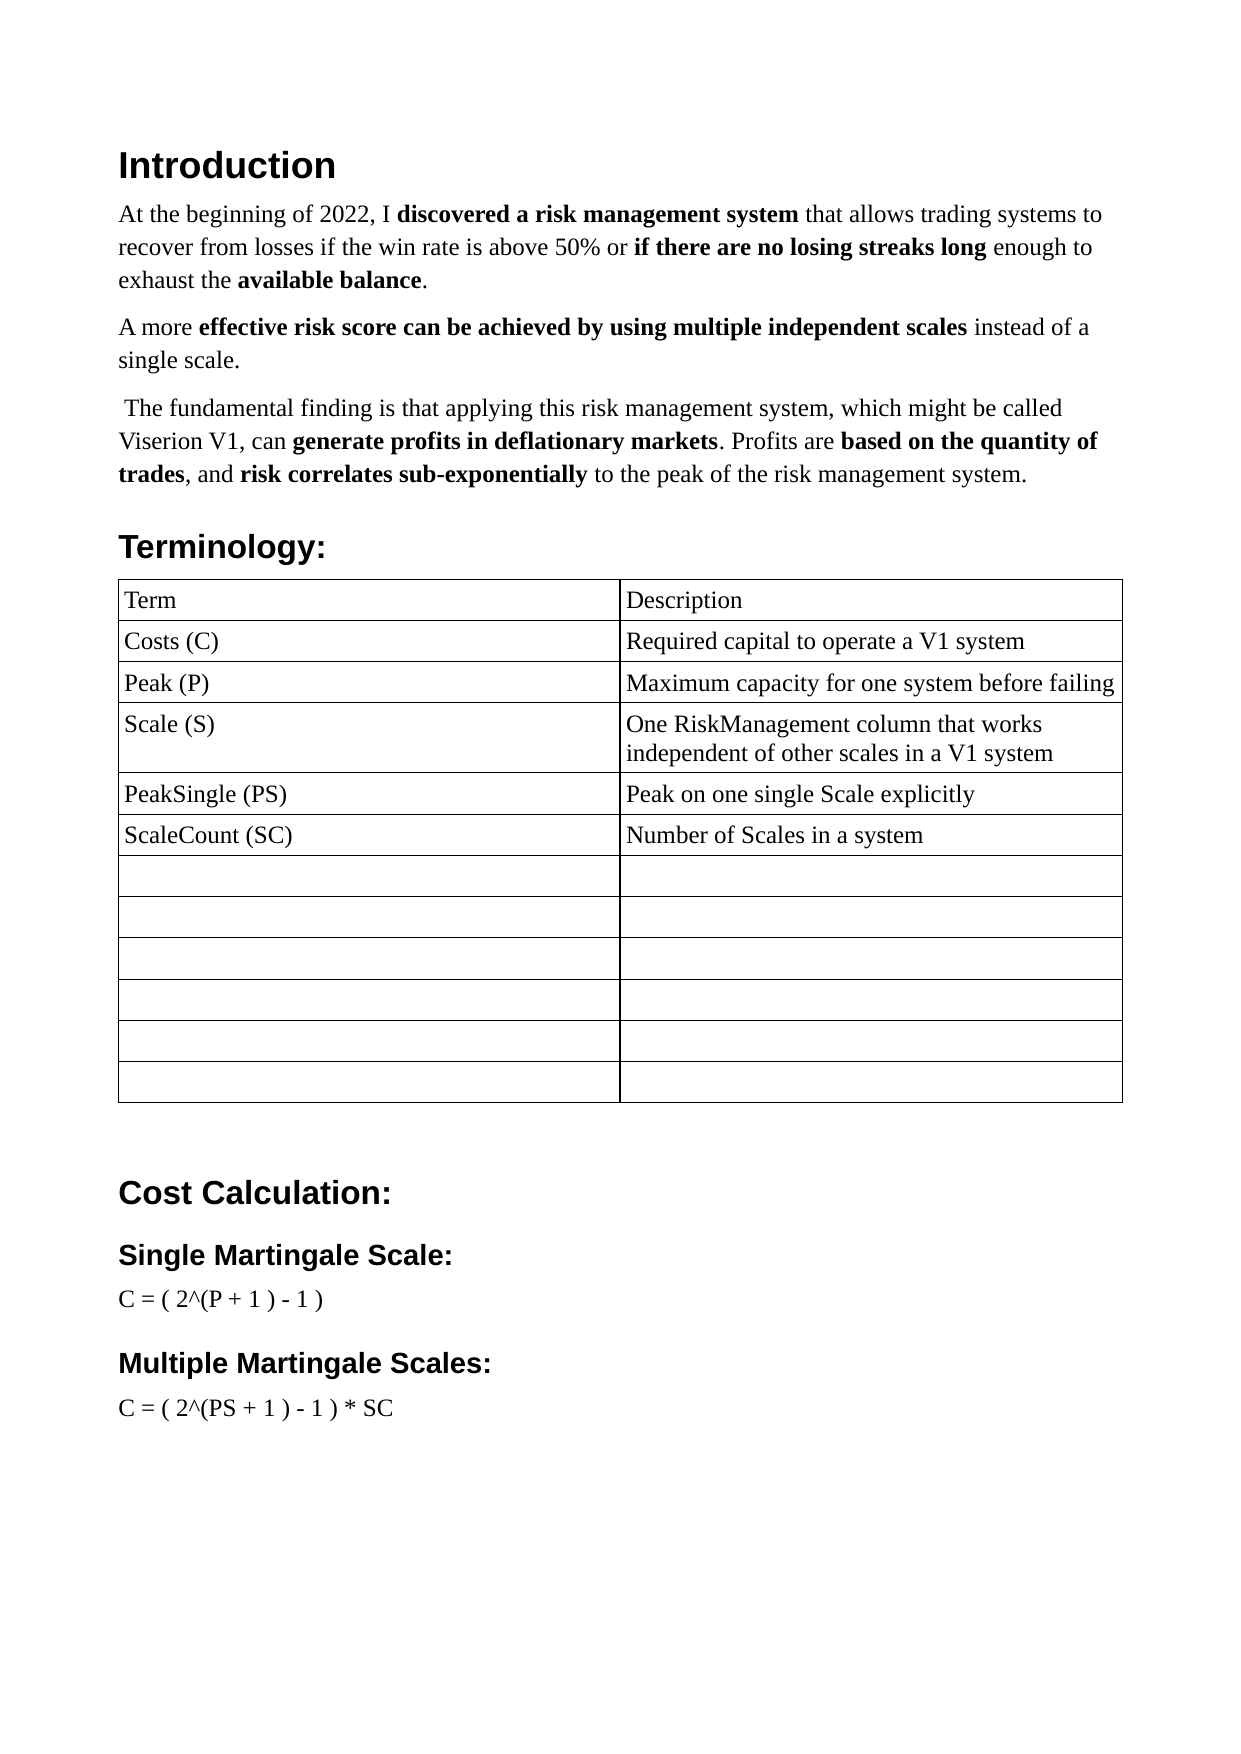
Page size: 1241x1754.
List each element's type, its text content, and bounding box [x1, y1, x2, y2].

table_cell [621, 856, 1122, 896]
table_cell ScaleCount (SC) [119, 815, 619, 855]
table_cell [119, 938, 619, 978]
table_cell Required capital to operate a V1 system [621, 621, 1122, 661]
table_cell [119, 980, 619, 1020]
table_cell One RiskManagement column that works independent of other scales in a V1 system [621, 703, 1122, 772]
table_cell [621, 1062, 1122, 1102]
table_cell PeakSingle (PS) [119, 773, 619, 813]
table_cell [621, 938, 1122, 978]
subtitle Terminology: [118, 527, 1122, 566]
table_cell [119, 856, 619, 896]
text A more effective risk score can be achieved by using multiple independent scales instead of a single scale. [118, 312, 1122, 374]
text C = ( 2^(P + 1 ) - 1 ) [118, 1284, 1122, 1313]
table_cell [119, 1062, 619, 1102]
table_cell Peak on one single Scale explicitly [621, 773, 1122, 813]
subtitle Single Martingale Scale: [118, 1238, 1122, 1272]
table_cell Costs (C) [119, 621, 619, 661]
table_cell [621, 980, 1122, 1020]
table_header Description [621, 580, 1122, 620]
table_cell [621, 1021, 1122, 1061]
table_cell [621, 897, 1122, 937]
table_cell Scale (S) [119, 703, 619, 772]
table_cell Maximum capacity for one system before failing [621, 662, 1122, 702]
text At the beginning of 2022, I discovered a risk management system that allows trading systems to recover from losses if the win rate is above 50% or if there are no losing streaks long enough to exhaust the available balance. [118, 199, 1122, 293]
table_header Term [119, 580, 619, 620]
text The fundamental finding is that applying this risk management system, which might be called Viserion V1, can generate profits in deflationary markets. Profits are based on the quantity of trades, and risk correlates sub-exponentially to the peak of the risk management system. [118, 393, 1122, 488]
table_cell Peak (P) [119, 662, 619, 702]
table_cell [119, 897, 619, 937]
subtitle Multiple Martingale Scales: [118, 1347, 1122, 1380]
subtitle Introduction [118, 143, 1122, 186]
table_cell Number of Scales in a system [621, 815, 1122, 855]
subtitle Cost Calculation: [118, 1173, 1122, 1211]
table_cell [119, 1021, 619, 1061]
text C = ( 2^(PS + 1 ) - 1 ) * SC [118, 1393, 1122, 1421]
